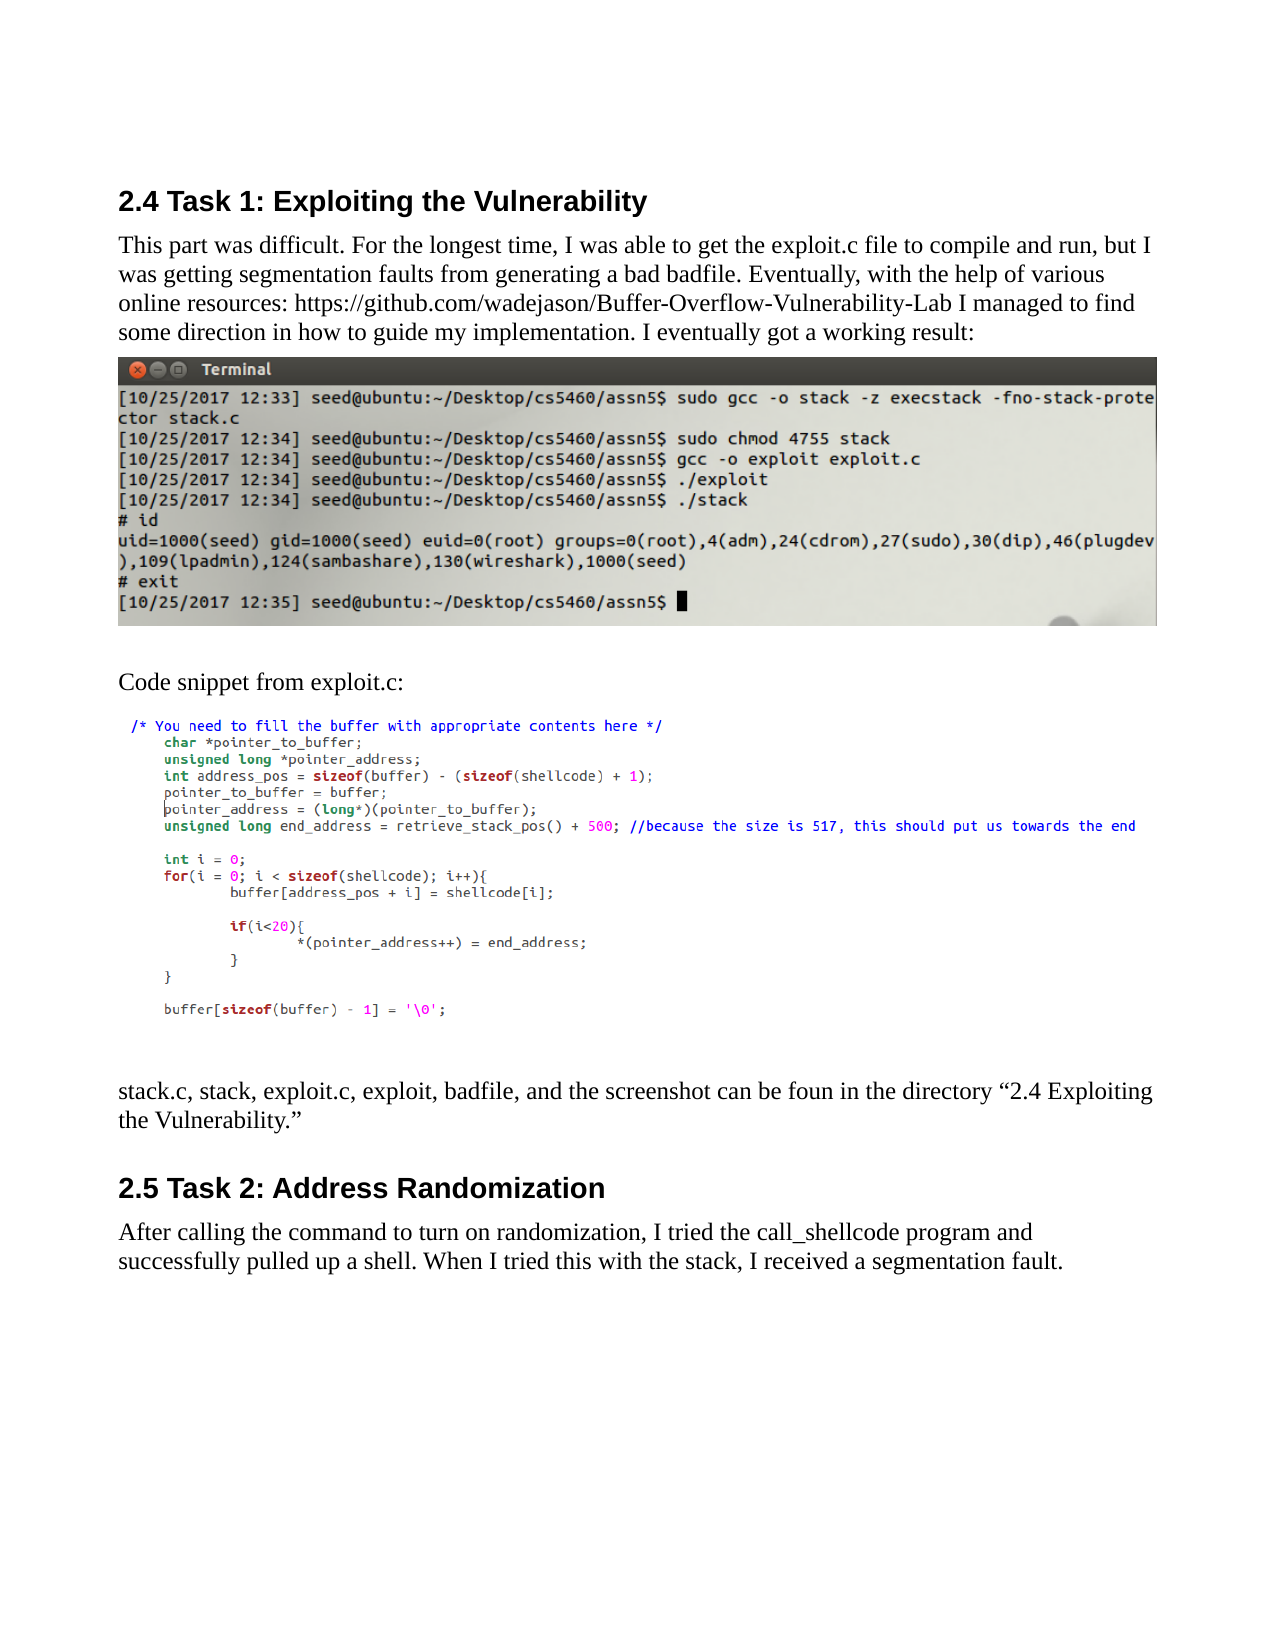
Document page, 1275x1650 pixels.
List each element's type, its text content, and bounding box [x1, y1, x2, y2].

text This part was difficult. For the longest time, I was able to get the exploit.c file to compile and run, but I was getting segmentation faults from generating a bad badfile. Eventually, with the help of various online resources: https://github.com/wadejason/Buffer-Overflow-Vulnerability-Lab I managed to find some direction in how to guide my implementation. I eventually got a working result: [118, 230, 1157, 345]
text Code snippet from exploit.c: [118, 667, 1157, 695]
text stack.c, stack, exploit.c, exploit, badfile, and the screenshot can be foun in the directory “2.4 Exploiting the Vulnerability.” [118, 1076, 1157, 1133]
text After calling the command to turn on randomization, I tried the call_shellcode program and successfully pulled up a shell. When I tried this with the stack, I received a segmentation fault. [118, 1217, 1157, 1274]
picture [118, 357, 1157, 626]
subtitle 2.4 Task 1: Exploiting the Vulnerability [118, 184, 1157, 218]
subtitle 2.5 Task 2: Address Randomization [118, 1171, 1157, 1204]
picture [118, 707, 1157, 1035]
